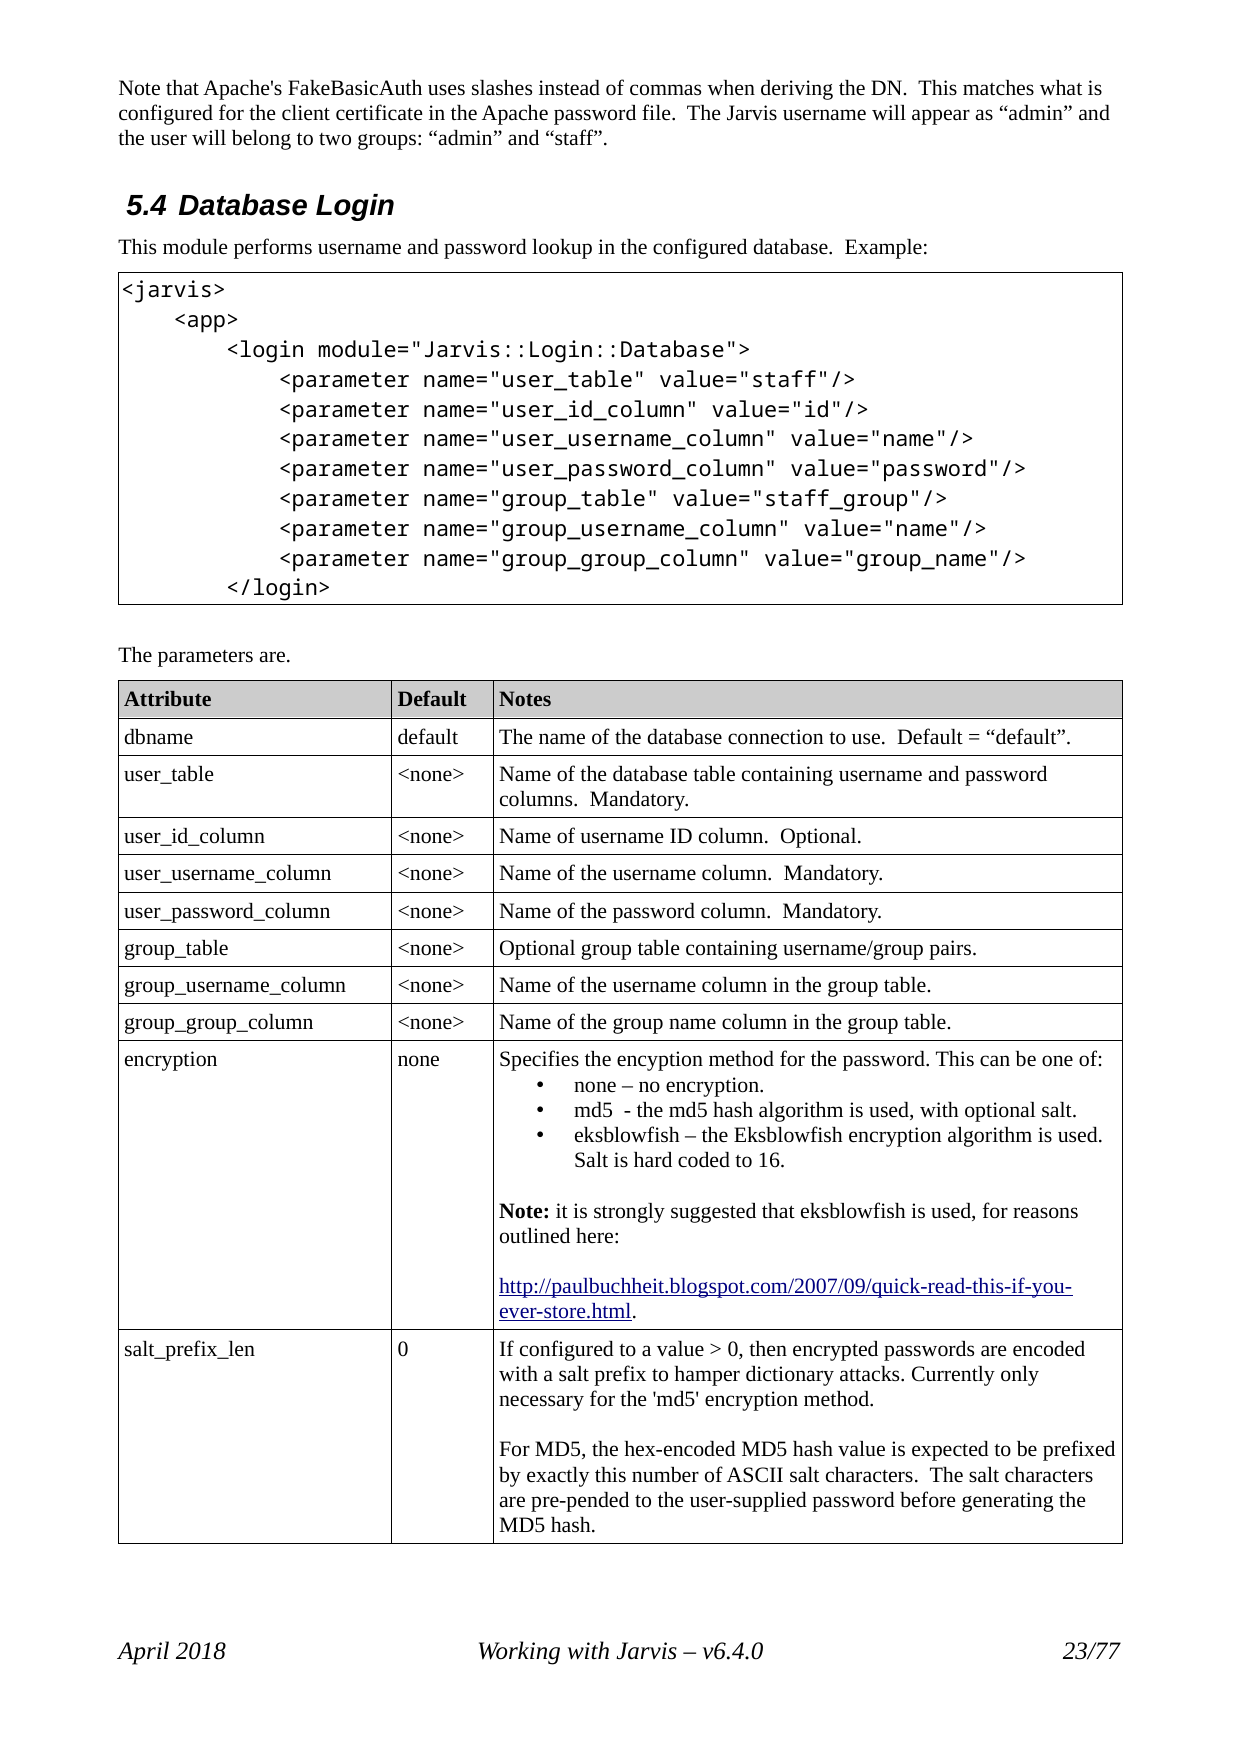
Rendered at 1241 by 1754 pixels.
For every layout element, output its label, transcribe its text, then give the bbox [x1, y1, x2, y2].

table_cell group_username_column [119, 967, 391, 1003]
table_cell Specifies the encyption method for the password. This can be one of: none – no encryption. md5 - the md5 hash algorithm is used, with optional salt. eksblowfish – the Eksblowfish encryption algorithm is used. Salt is hard coded to 16. Note: it is strongly suggested that eksblowfish is used, for reasons outlined here: http://paulbuchheit.blogspot.com/2007/09/quick-read-this-if-you-ever-store.html. [494, 1041, 1122, 1329]
text </login> [119, 570, 1122, 604]
table_cell Name of username ID column. Optional. [494, 818, 1122, 854]
table_cell user_username_column [119, 855, 391, 891]
text <parameter name="group_table" value="staff_group"/> [119, 480, 1122, 510]
table_header Default [392, 681, 493, 717]
text <parameter name="user_table" value="staff"/> [119, 361, 1122, 391]
table_cell Optional group table containing username/group pairs. [494, 930, 1122, 966]
table_cell Name of the password column. Mandatory. [494, 893, 1122, 928]
table_cell Name of the username column. Mandatory. [494, 855, 1122, 891]
table_cell 0 [392, 1330, 493, 1543]
text <parameter name="user_id_column" value="id"/> [119, 391, 1122, 421]
subtitle Database Login [118, 188, 1122, 222]
table_cell <none> [392, 930, 493, 966]
table_cell user_id_column [119, 818, 391, 854]
table_cell <none> [392, 818, 493, 854]
text <parameter name="group_username_column" value="name"/> [119, 510, 1122, 540]
text <parameter name="user_username_column" value="name"/> [119, 421, 1122, 451]
table_cell default [392, 719, 493, 754]
table_cell group_group_column [119, 1004, 391, 1040]
table_cell Name of the username column in the group table. [494, 967, 1122, 1003]
table_cell user_password_column [119, 893, 391, 928]
table_cell Name of the database table containing username and password columns. Mandatory. [494, 756, 1122, 817]
table_cell dbname [119, 719, 391, 754]
table_cell <none> [392, 893, 493, 928]
table_cell <none> [392, 1004, 493, 1040]
text <login module="Jarvis::Login::Database"> [119, 331, 1122, 361]
table_cell Name of the group name column in the group table. [494, 1004, 1122, 1040]
text <parameter name="group_group_column" value="group_name"/> [119, 540, 1122, 570]
table_cell salt_prefix_len [119, 1330, 391, 1543]
table_cell encryption [119, 1041, 391, 1329]
table_header Notes [494, 681, 1122, 717]
text Note that Apache's FakeBasicAuth uses slashes instead of commas when deriving the DN. This matches what is configured for the client certificate in the Apache password file. The Jarvis username will appear as “admin” and the user will belong to two groups: “admin” and “staff”. [118, 75, 1122, 151]
table_cell user_table [119, 756, 391, 817]
table_cell <none> [392, 967, 493, 1003]
table_header Attribute [119, 681, 391, 717]
text <app> [119, 302, 1122, 331]
table_cell none [392, 1041, 493, 1329]
table_cell If configured to a value > 0, then encrypted passwords are encoded with a salt prefix to hamper dictionary attacks. Currently only necessary for the 'md5' encryption method. For MD5, the hex-encoded MD5 hash value is expected to be prefixed by exactly this number of ASCII salt characters. The salt characters are pre-pended to the user-supplied password before generating the MD5 hash. [494, 1330, 1122, 1543]
table_cell <none> [392, 756, 493, 817]
table_cell <none> [392, 855, 493, 891]
text This module performs username and password lookup in the configured database. Example: [118, 234, 1122, 259]
text <jarvis> [119, 273, 1122, 302]
table_cell group_table [119, 930, 391, 966]
text <parameter name="user_password_column" value="password"/> [119, 451, 1122, 480]
table_cell The name of the database connection to use. Default = “default”. [494, 719, 1122, 754]
text The parameters are. [118, 642, 1122, 668]
